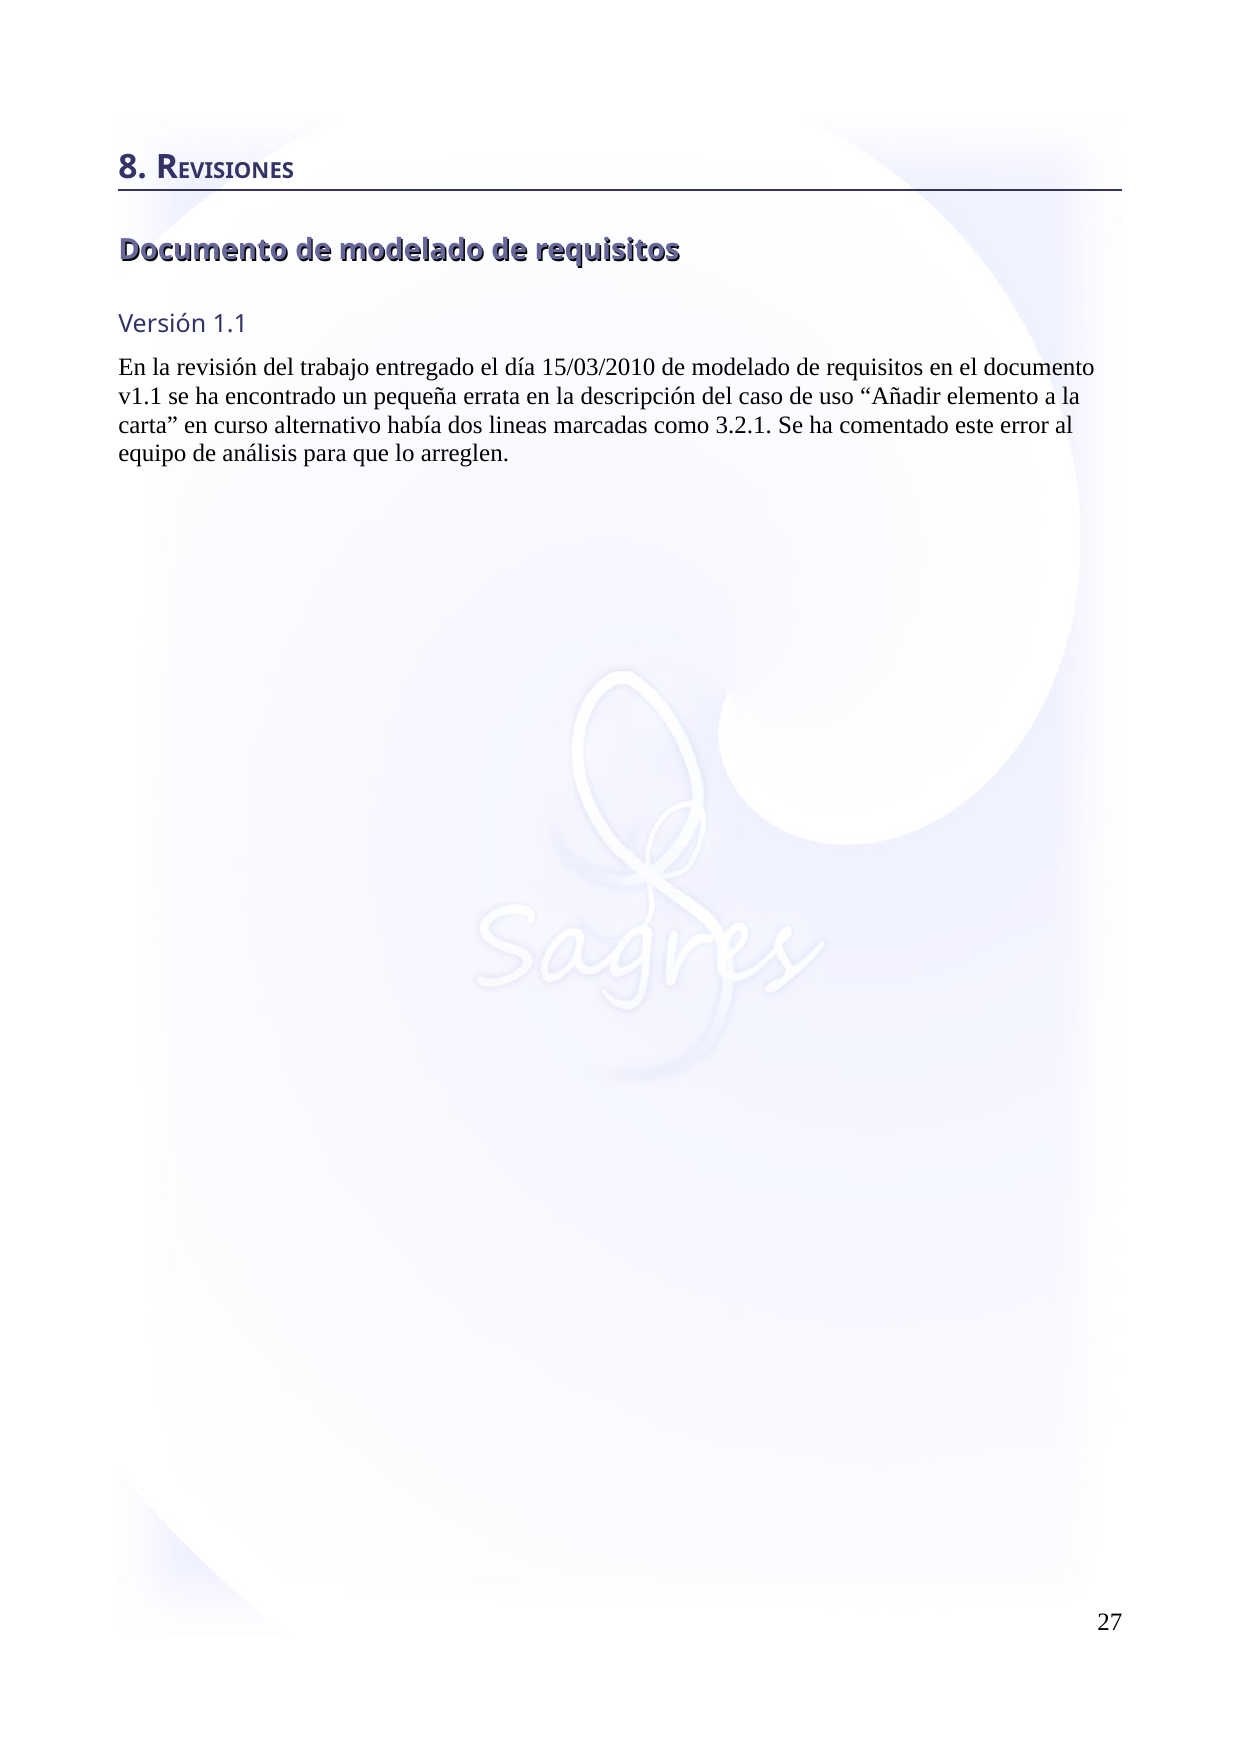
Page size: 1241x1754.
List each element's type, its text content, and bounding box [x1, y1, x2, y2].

picture [118, 340, 1122, 352]
picture [118, 191, 1122, 228]
subtitle Versión 1.1 [118, 306, 1122, 340]
subtitle 8. Revisiones [118, 143, 1122, 189]
picture [118, 268, 1122, 306]
picture [118, 118, 1122, 143]
subtitle Documento de modelado de requisitos [118, 228, 1122, 268]
text En la revisión del trabajo entregado el día 15/03/2010 de modelado de requisitos en el documento v1.1 se ha encontrado un pequeña errata en la descripción del caso de uso “Añadir elemento a la carta” en curso alternativo había dos lineas marcadas como 3.2.1. Se ha comentado este error al equipo de análisis para que lo arreglen. [118, 352, 1122, 467]
picture [118, 467, 1122, 1636]
